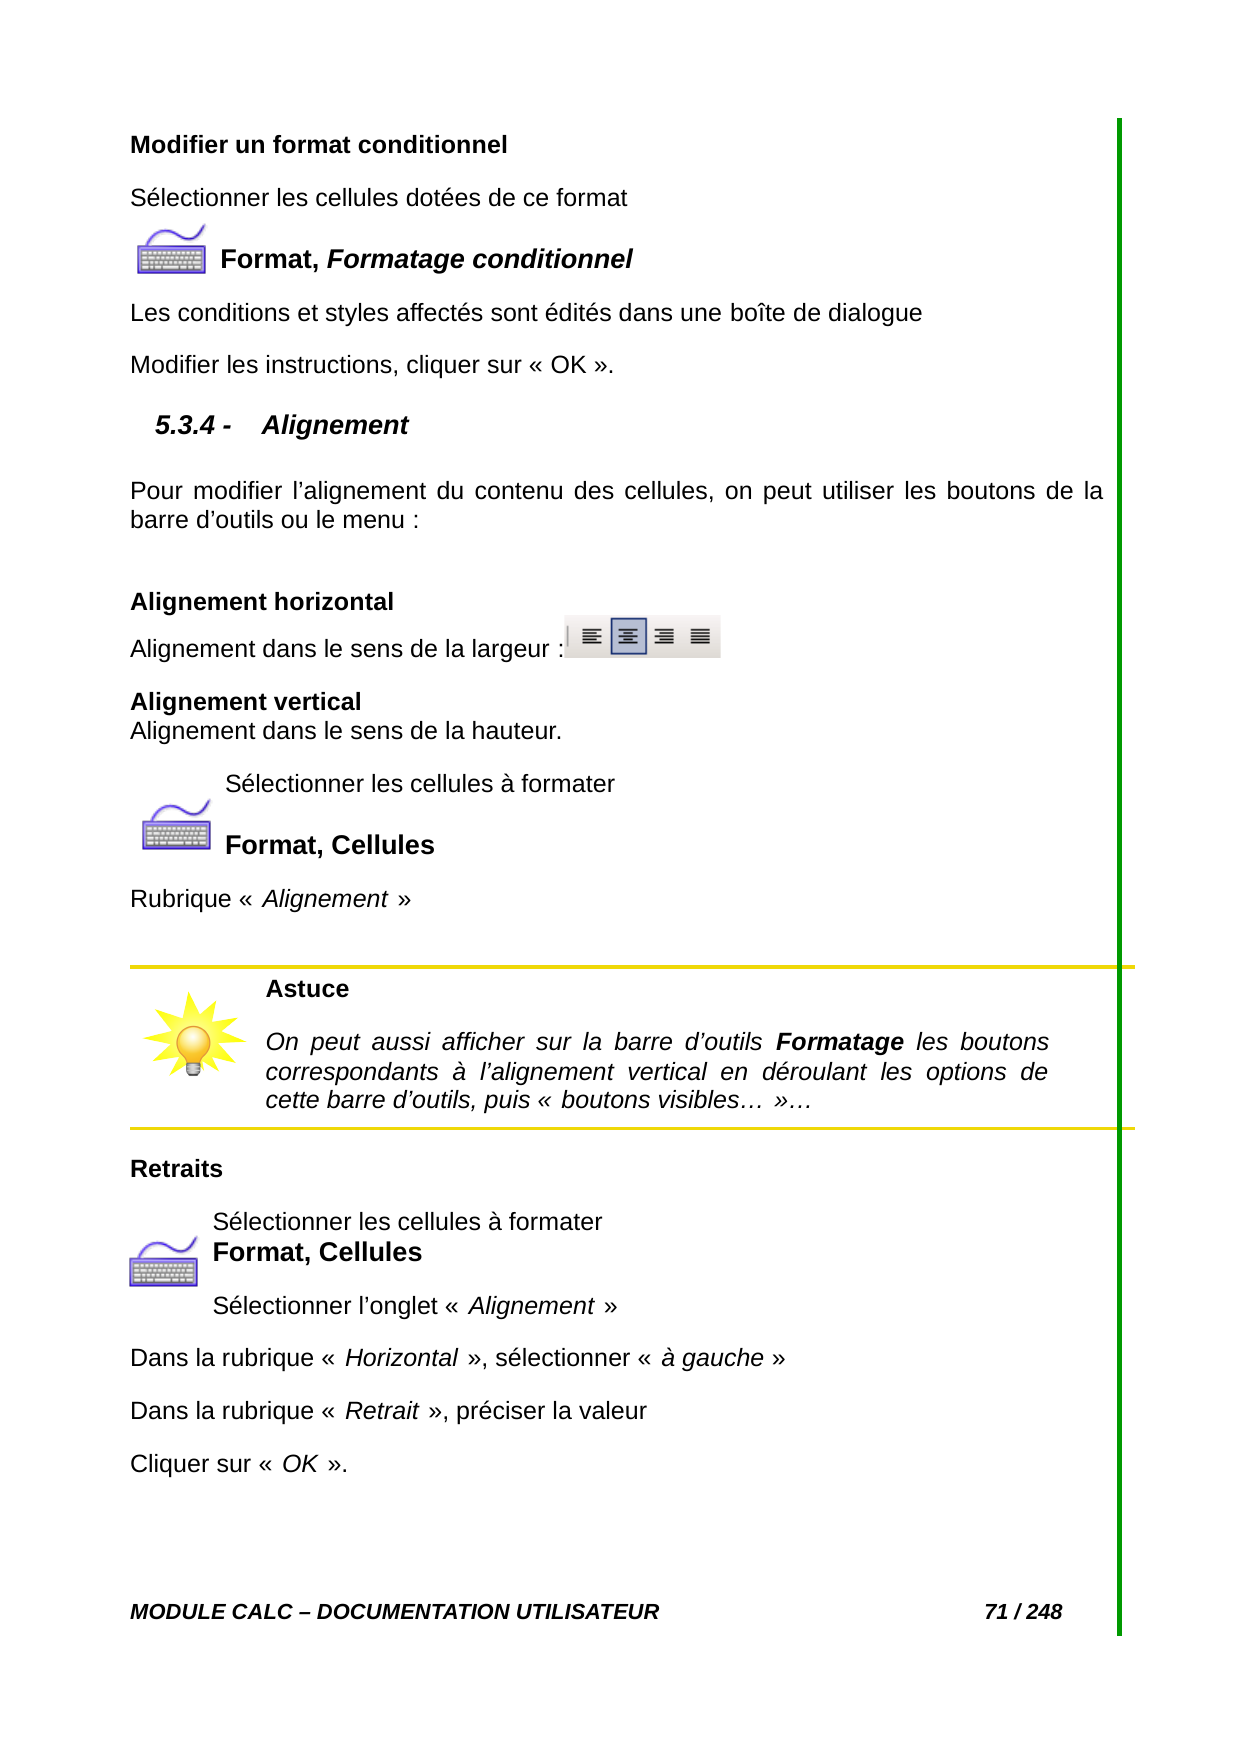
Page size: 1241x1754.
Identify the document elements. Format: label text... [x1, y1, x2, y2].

text Alignement dans le sens de la largeur : [130, 632, 1105, 663]
text Format, Formatage conditionnel [209, 243, 1105, 274]
text Pour modifier l’alignement du contenu des cellules, on peut utiliser les boutons de la barre d’outils ou le menu : [130, 476, 1105, 534]
subtitle Alignement [155, 409, 1105, 440]
picture [125, 1225, 201, 1301]
picture [138, 788, 213, 864]
text Format, Cellules [213, 829, 1105, 860]
text Alignement dans le sens de la hauteur. [130, 716, 1105, 745]
text Cliquer sur « OK ». [130, 1449, 1105, 1478]
text Sélectionner les cellules à formater [130, 1207, 1105, 1236]
text Format, Cellules [201, 1236, 1105, 1267]
picture [135, 974, 254, 1093]
text Sélectionner l’onglet « Alignement » [130, 1291, 1105, 1319]
text Sélectionner les cellules dotées de ce format [130, 183, 1105, 212]
text Rubrique « Alignement » [130, 883, 1105, 913]
text Modifier un format conditionnel [130, 130, 1105, 159]
text Retraits [130, 1154, 1105, 1183]
text Les conditions et styles affectés sont édités dans une boîte de dialogue [130, 297, 1105, 326]
picture [564, 615, 721, 658]
text Alignement horizontal [130, 587, 1105, 616]
text Modifier les instructions, cliquer sur « OK ». [130, 350, 1105, 379]
table_header Astuce On peut aussi afficher sur la barre d’outils Formatage les boutons correspondants à l’alignement vertical en déroulant les options de cette barre d’outils, puis « boutons visibles… »… [260, 969, 1117, 1127]
picture [133, 213, 209, 288]
text Dans la rubrique « Horizontal », sélectionner « à gauche » [130, 1343, 1105, 1372]
text Alignement vertical [130, 687, 1105, 716]
text Dans la rubrique « Retrait », préciser la valeur [130, 1396, 1105, 1425]
table_header [130, 969, 259, 1127]
text Sélectionner les cellules à formater [130, 769, 1105, 798]
